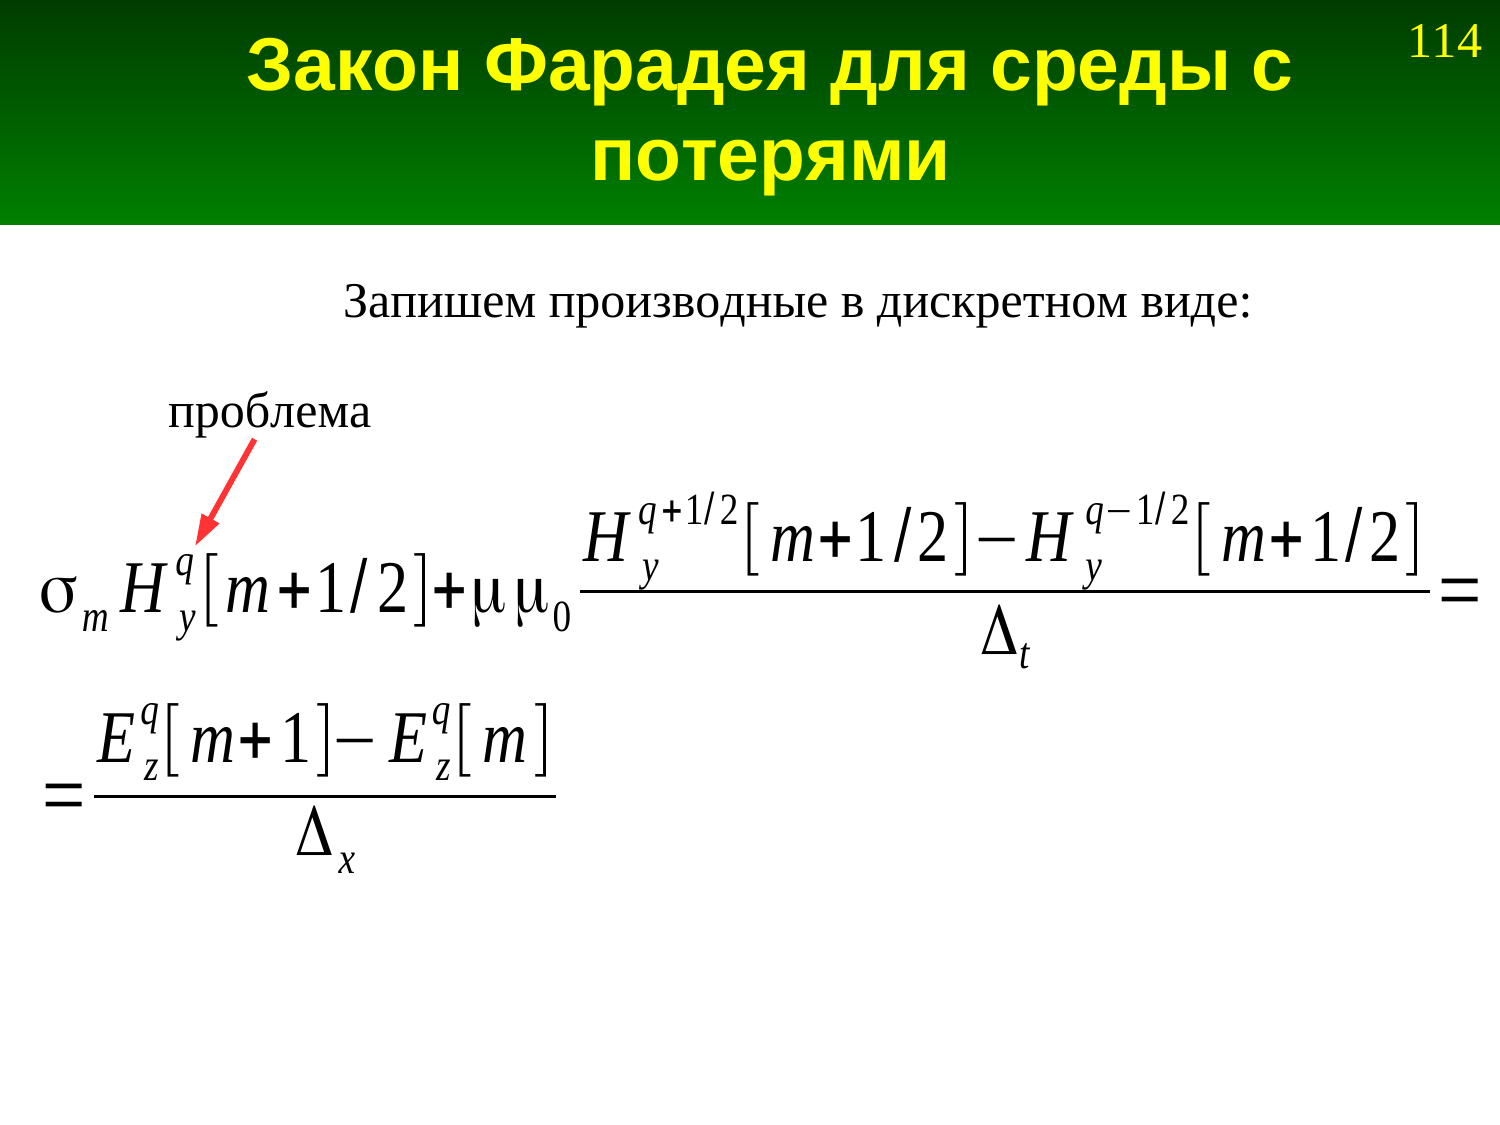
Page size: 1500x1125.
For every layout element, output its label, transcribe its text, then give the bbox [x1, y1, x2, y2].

text_box Запишем производные в дискретном виде: [328, 259, 1268, 335]
text_box проблема [153, 370, 387, 446]
chart [23, 482, 1500, 882]
title Закон Фарадея для среды с потерями [100, 7, 1441, 204]
